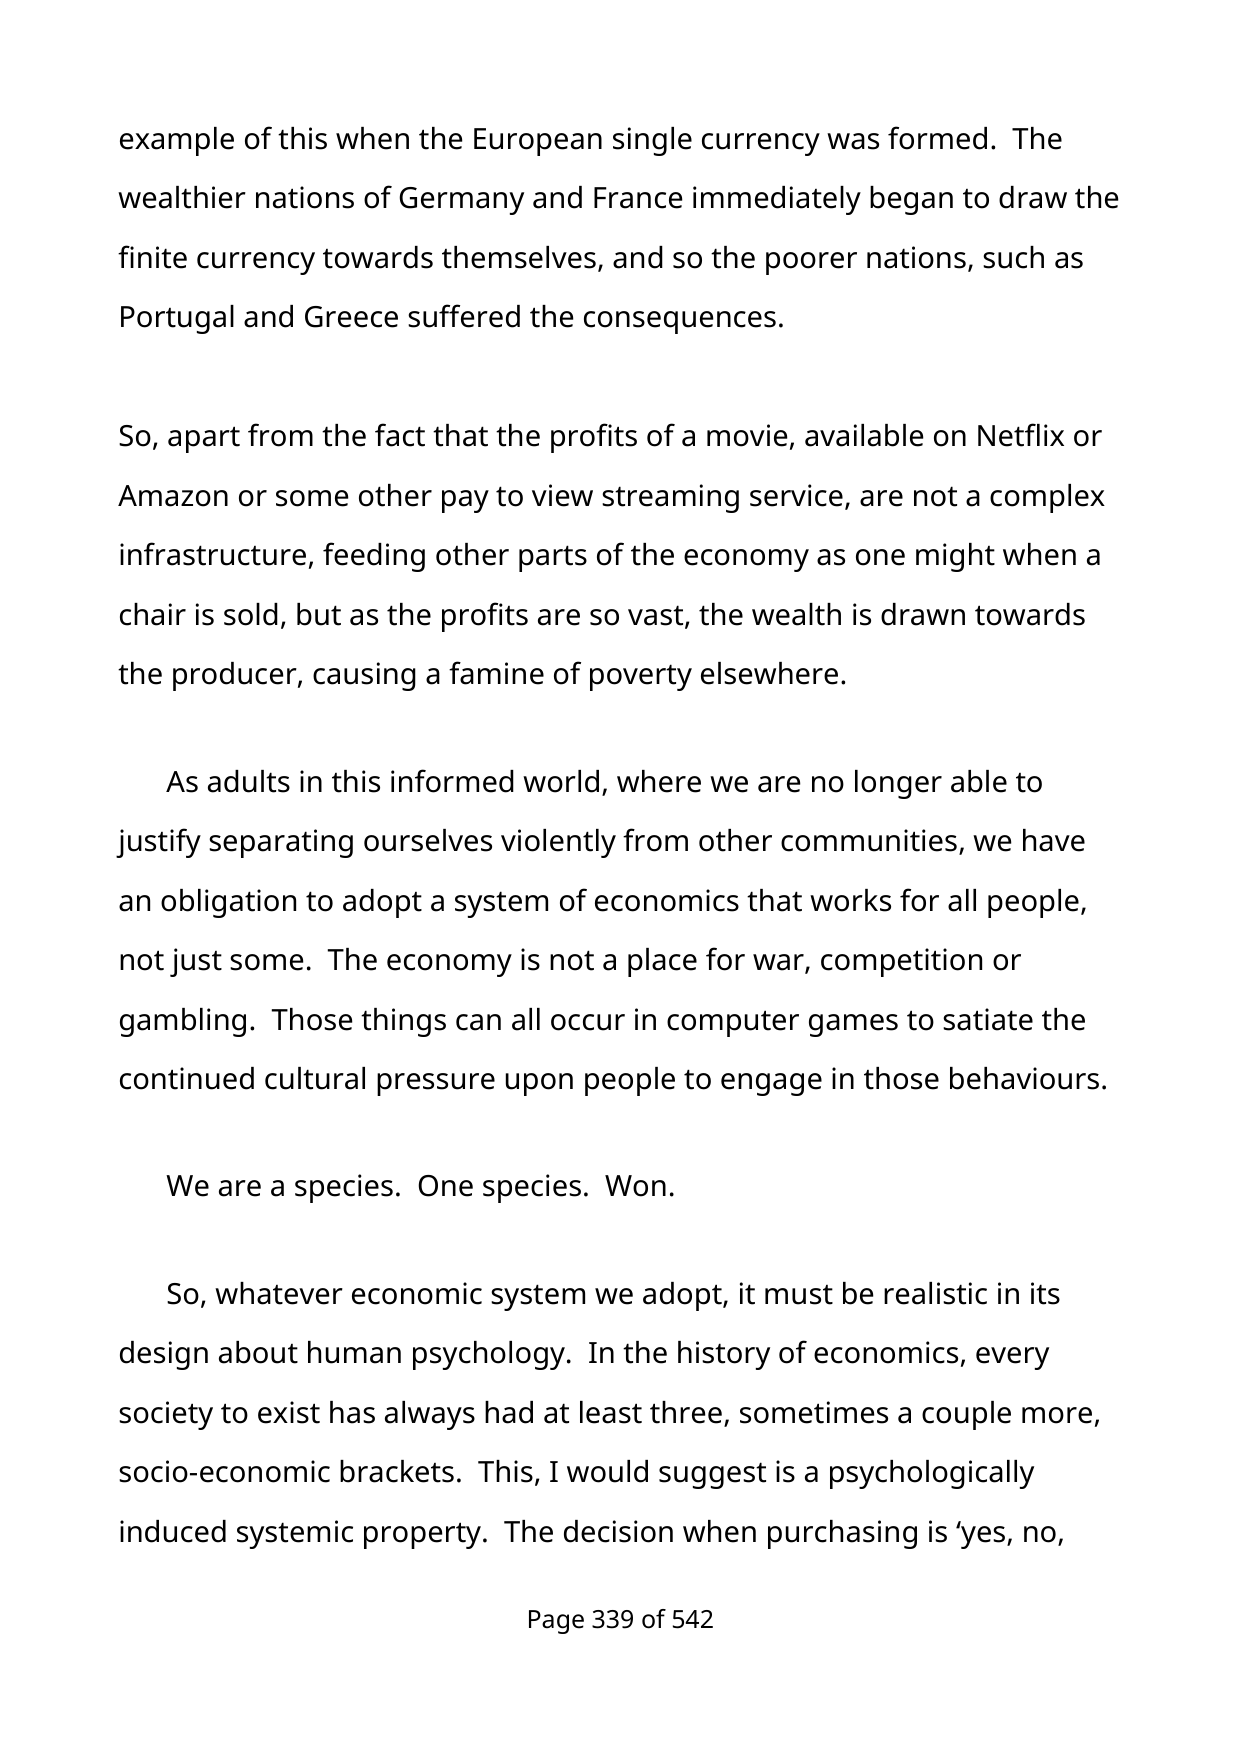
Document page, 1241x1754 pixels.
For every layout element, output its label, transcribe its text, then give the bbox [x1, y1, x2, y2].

text As adults in this informed world, where we are no longer able to justify separating ourselves violently from other communities, we have an obligation to adopt a system of economics that works for all people, not just some. The economy is not a place for war, competition or gambling. Those things can all occur in computer games to satiate the continued cultural pressure upon people to engage in those behaviours. [118, 761, 1122, 1098]
text So, whatever economic system we adopt, it must be realistic in its design about human psychology. In the history of economics, every society to exist has always had at least three, sometimes a couple more, socio-economic brackets. This, I would suggest is a psychologically induced systemic property. The decision when purchasing is ‘yes, no, [118, 1273, 1122, 1551]
text example of this when the European single currency was formed. The wealthier nations of Germany and France immediately began to draw the finite currency towards themselves, and so the poorer nations, such as Portugal and Greece suffered the consequences. So, apart from the fact that the profits of a movie, available on Netflix or Amazon or some other pay to view streaming service, are not a complex infrastructure, feeding other parts of the economy as one might when a chair is sold, but as the profits are so vast, the wealth is drawn towards the producer, causing a famine of poverty elsewhere. [118, 118, 1122, 693]
text We are a species. One species. Won. [118, 1166, 1122, 1205]
